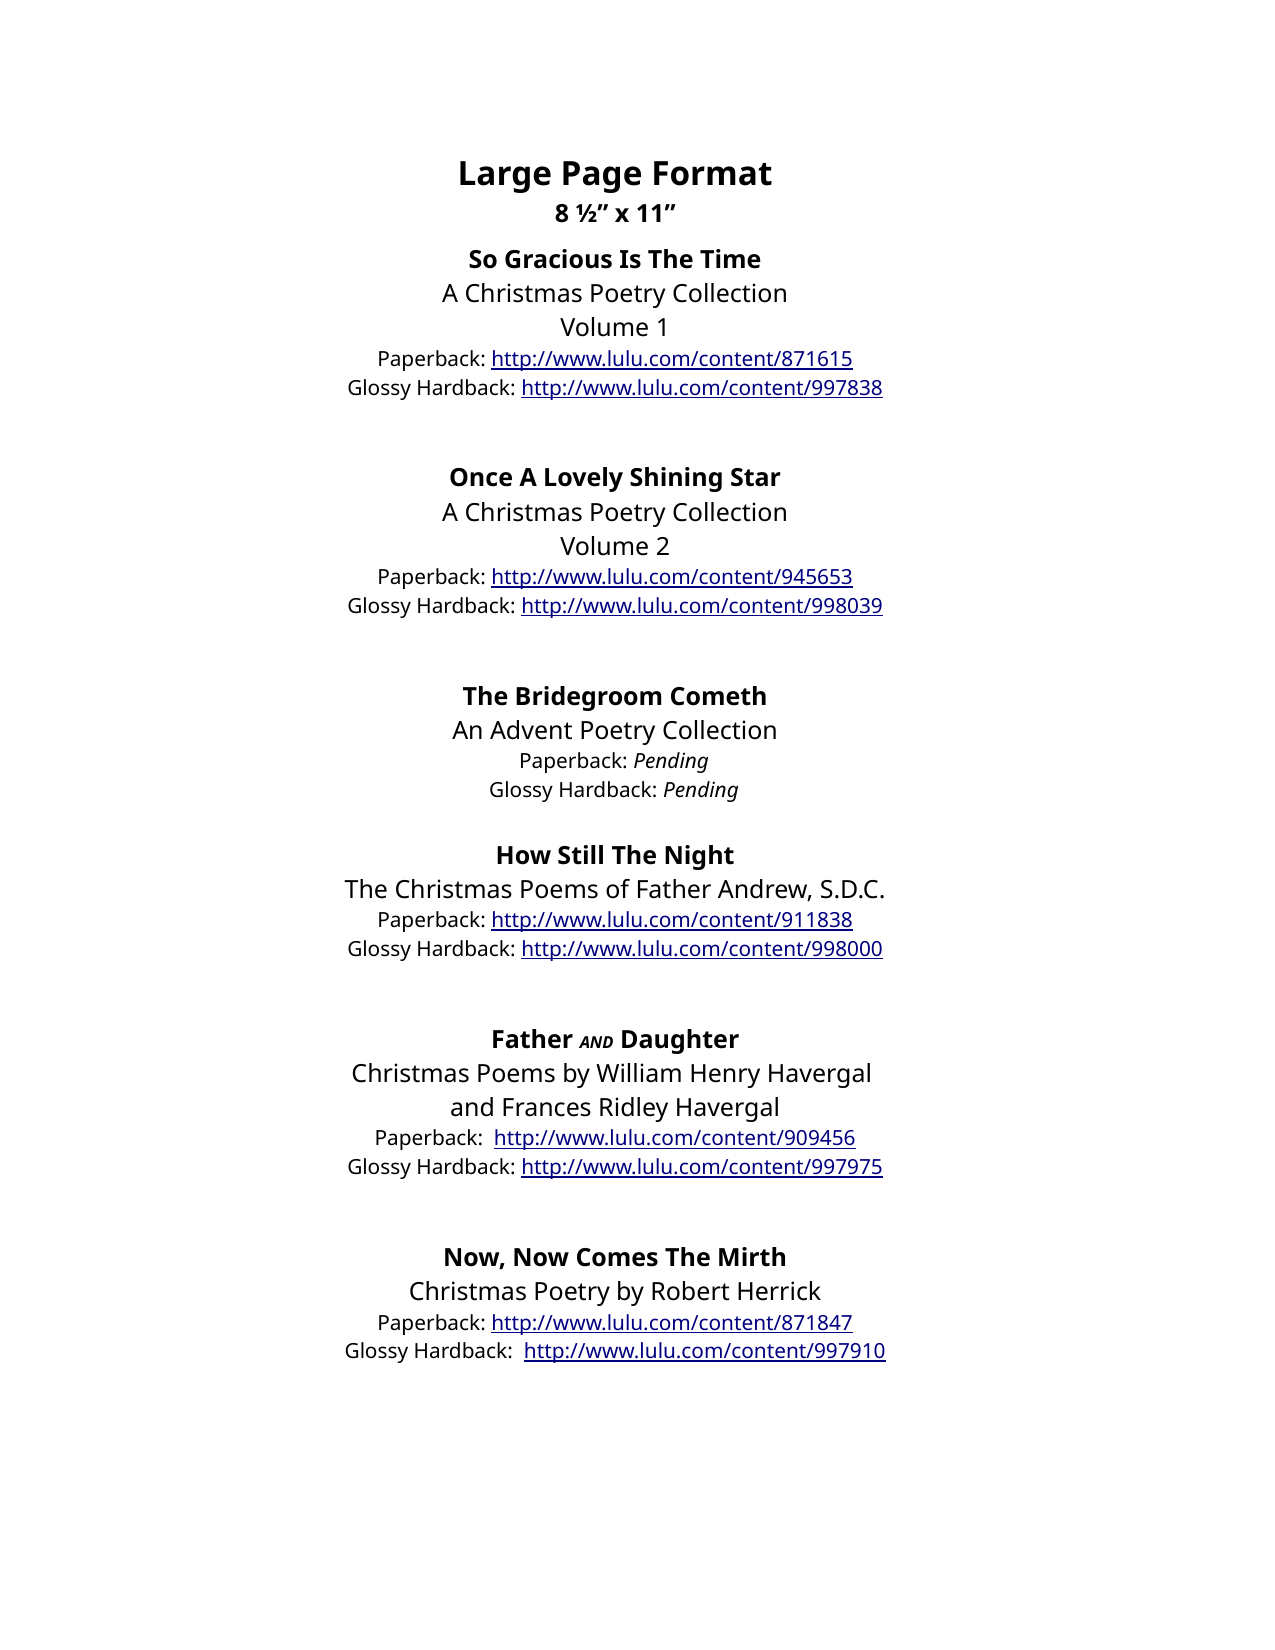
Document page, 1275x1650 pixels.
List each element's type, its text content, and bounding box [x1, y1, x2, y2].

text Paperback: Pending [150, 746, 1080, 775]
text How Still The Night The Christmas Poems of Father Andrew, S.D.C. Paperback: http://www.lulu.com/content/911838 Glossy Hardback: http://www.lulu.com/content/998000 [150, 837, 1080, 962]
text Large Page Format 8 ½” x 11” [150, 150, 1080, 229]
text Glossy Hardback: Pending [150, 775, 1080, 803]
text So Gracious Is The Time A Christmas Poetry Collection Volume 1 Paperback: http://www.lulu.com/content/871615 Glossy Hardback: http://www.lulu.com/content/997838 [150, 242, 1080, 401]
text Father and Daughter Christmas Poems by William Henry Havergal and Frances Ridley Havergal Paperback: http://www.lulu.com/content/909456 Glossy Hardback: http://www.lulu.com/content/997975 [150, 1021, 1080, 1180]
text Now, Now Comes The Mirth Christmas Poetry by Robert Herrick Paperback: http://www.lulu.com/content/871847 Glossy Hardback: http://www.lulu.com/content/997910 [150, 1239, 1080, 1364]
text Once A Lovely Shining Star A Christmas Poetry Collection Volume 2 Paperback: http://www.lulu.com/content/945653 Glossy Hardback: http://www.lulu.com/content/998039 [150, 460, 1080, 619]
text The Bridegroom Cometh An Advent Poetry Collection [150, 678, 1080, 746]
